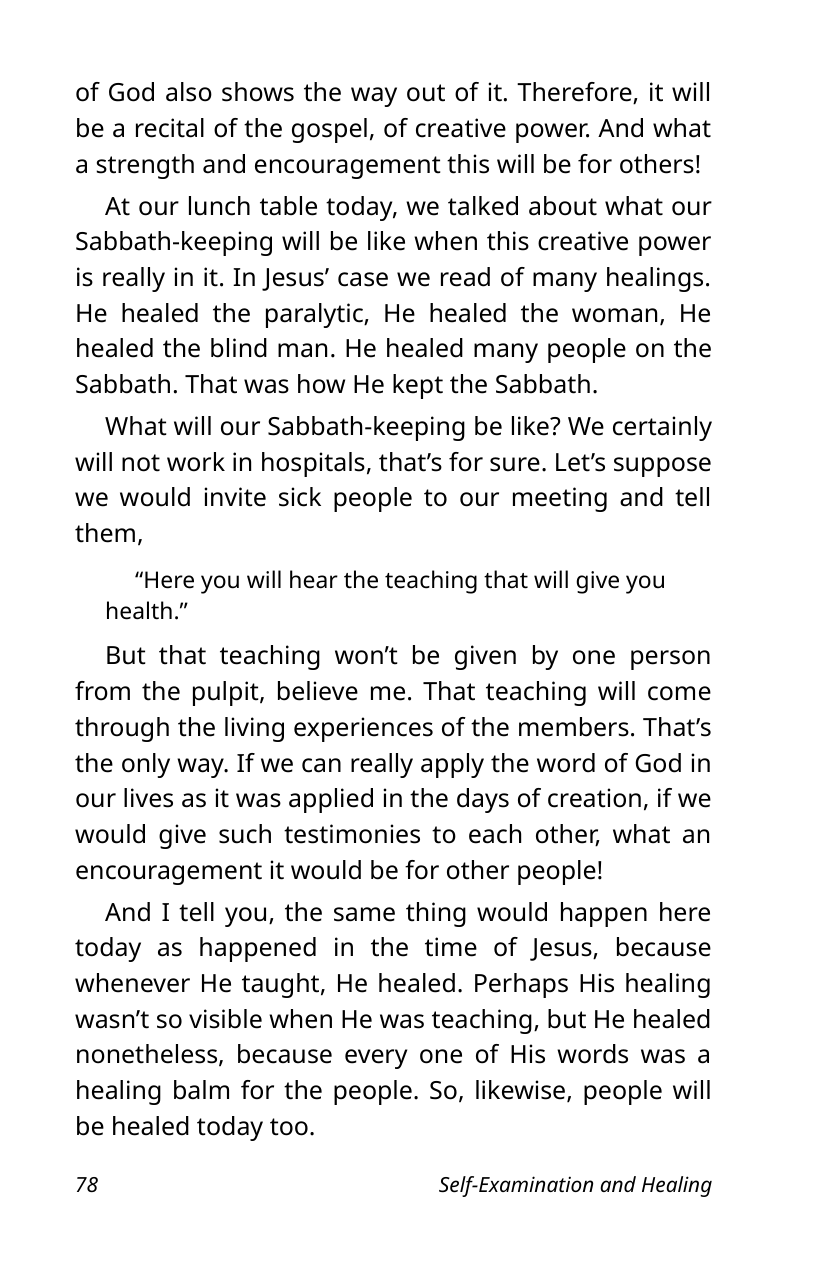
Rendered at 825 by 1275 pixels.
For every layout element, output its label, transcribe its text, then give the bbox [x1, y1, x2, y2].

text But that teaching won’t be given by one person from the pulpit, believe me. That teaching will come through the living experiences of the members. That’s the only way. If we can really apply the word of God in our lives as it was applied in the days of creation, if we would give such testimonies to each other, what an encouragement it would be for other people! [75, 638, 712, 886]
text of God also shows the way out of it. Therefore, it will be a recital of the gospel, of creative power. And what a strength and encouragement this will be for others! [75, 75, 712, 181]
text And I tell you, the same thing would happen here today as happened in the time of Jesus, because whenever He taught, He healed. Perhaps His healing wasn’t so visible when He was teaching, but He healed nonetheless, because every one of His words was a healing balm for the people. So, likewise, people will be healed today too. [75, 894, 712, 1143]
text “Here you will hear the teaching that will give you health.” [105, 563, 682, 626]
text What will our Sabbath-keeping be like? We certainly will not work in hospitals, that’s for sure. Let’s suppose we would invite sick people to our meeting and tell them, [75, 409, 712, 550]
text At our lunch table today, we talked about what our Sabbath-keeping will be like when this creative power is really in it. In Jesus’ case we read of many healings. He healed the paralytic, He healed the woman, He healed the blind man. He healed many people on the Sabbath. That was how He kept the Sabbath. [75, 188, 712, 401]
